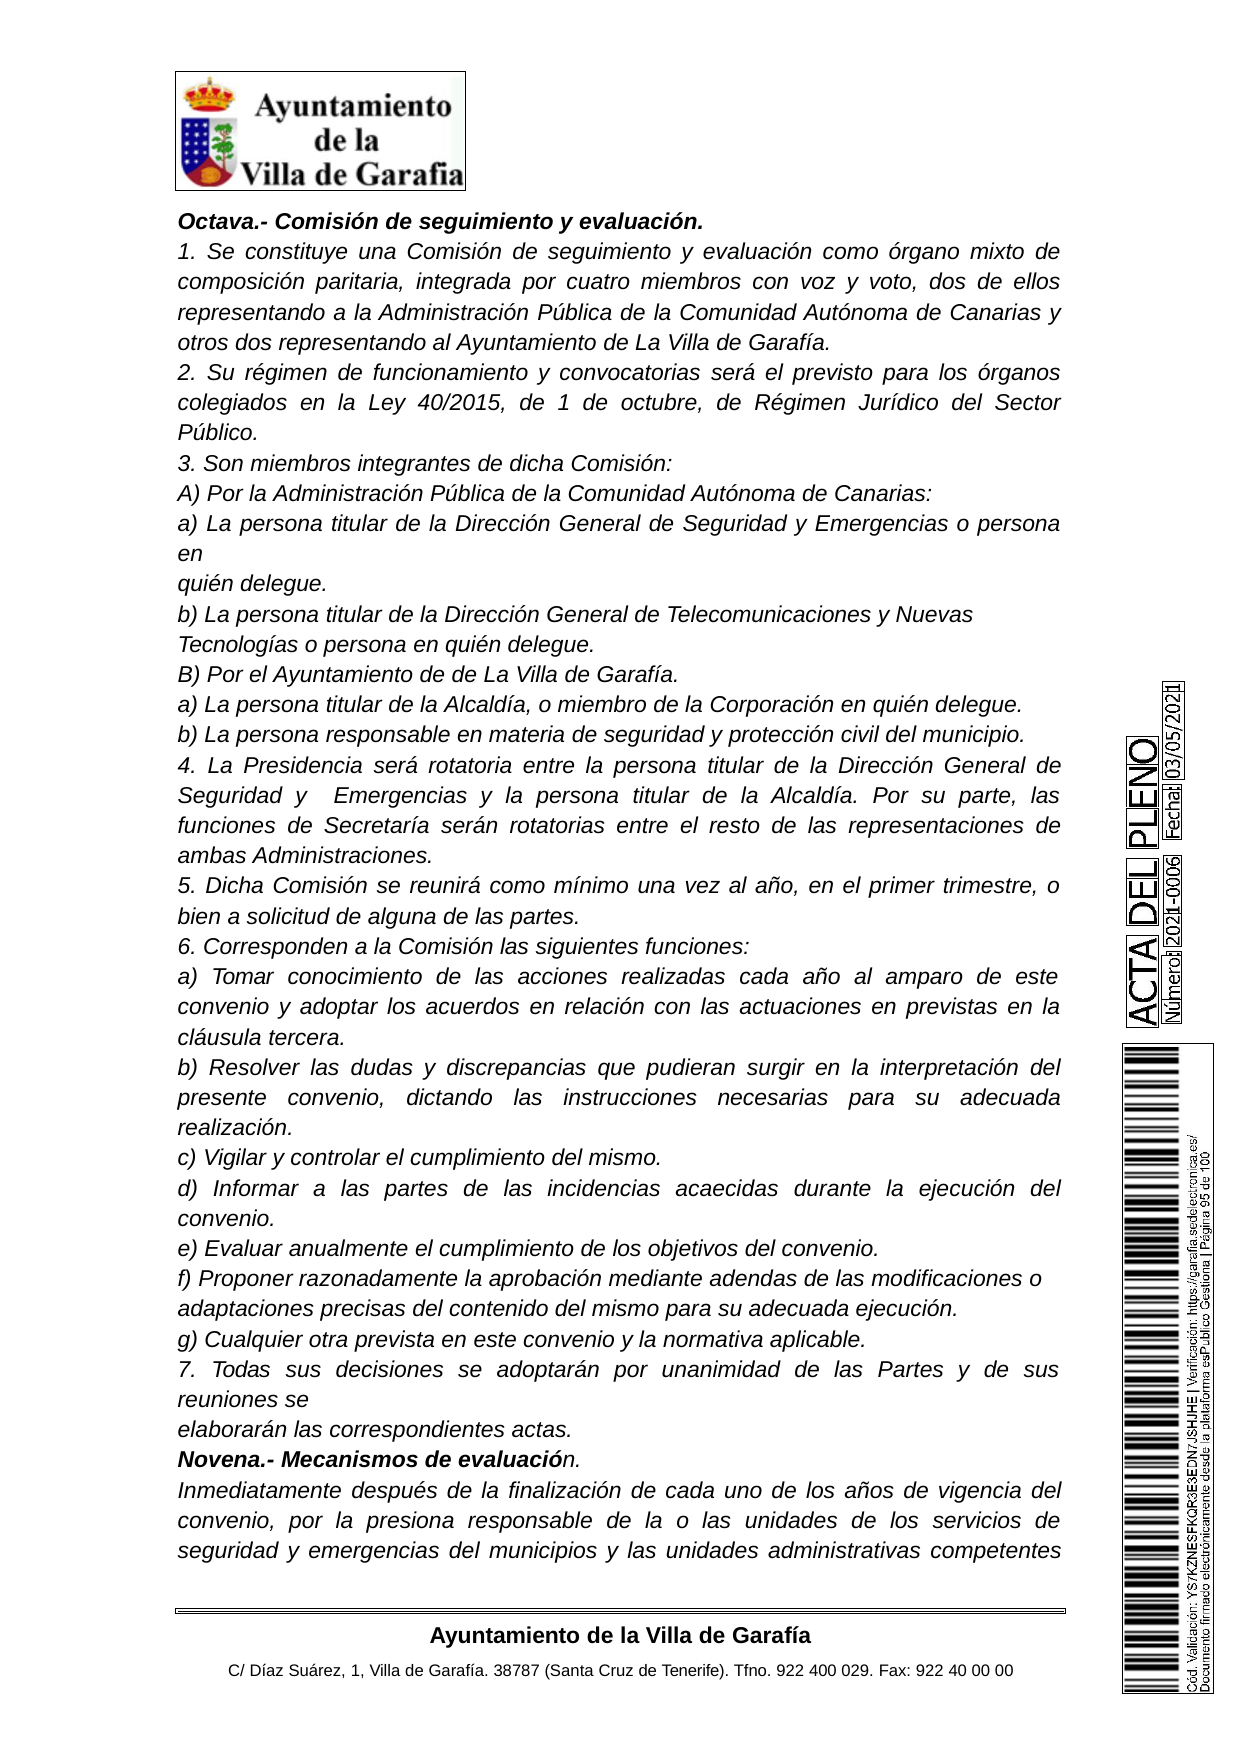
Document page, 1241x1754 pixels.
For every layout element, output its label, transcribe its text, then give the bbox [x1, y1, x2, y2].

text b) La persona titular de la Dirección General de Telecomunicaciones y Nuevas [177, 602, 1049, 627]
picture [1127, 936, 1158, 1027]
text Octava.- Comisión de seguimiento y evaluación. [177, 209, 1085, 234]
text en [177, 541, 1085, 567]
text elaborarán las correspondientes actas. [177, 1417, 1085, 1443]
picture [1163, 692, 1184, 779]
picture [1123, 1044, 1213, 1693]
text 4. La Presidencia será rotatoria entre la persona titular de la Dirección General de [177, 753, 1085, 778]
text . Corresponden a la Comisión las siguientes funciones: [215, 934, 1084, 959]
text b) La persona responsable en materia de seguridad y protección civil del municipio. [177, 722, 1049, 748]
text seguridad y emergencias del municipios y las unidades administrativas competentes [177, 1538, 1085, 1564]
picture [1163, 790, 1181, 839]
text cláusula tercera. [177, 1024, 1086, 1050]
text convenio y adoptar los acuerdos en relación con las actuaciones en previstas en la [177, 994, 1086, 1020]
text otros dos representando al Ayuntamiento de La Villa de Garafía. [177, 330, 1085, 355]
text Tecnologías o persona en quién delegue. [177, 632, 1049, 657]
text colegiados en la Ley 40/2015, de 1 de octubre, de Régimen Jurídico del Sector [177, 390, 1084, 416]
picture [1163, 785, 1181, 789]
text bien a solicitud de alguna de las partes. [177, 904, 1084, 929]
text C/ Díaz Suárez, 1, Villa de Garafía. 38787 (Santa Cruz de Tenerife). Tfno. 922 400 029. Fax: 922 40 00 00 [228, 1662, 1037, 1680]
picture [1127, 879, 1158, 925]
text convenio, por la presiona responsable de la o las unidades de los servicios de [177, 1508, 1085, 1533]
text 1 [177, 239, 215, 265]
text a) La persona titular de la Alcaldía, o miembro de la Corporación en quién delegue. [177, 692, 1049, 718]
text f) Proponer razonadamente la aprobación mediante adendas de las modificaciones o [177, 1266, 1086, 1292]
picture [1162, 1000, 1181, 1023]
text 7. Todas sus decisiones se adoptarán por unanimidad de las Partes y de sus [177, 1357, 1085, 1382]
picture [1162, 956, 1181, 999]
text Ayuntamiento de la Villa de Garafía [429, 1623, 836, 1648]
picture [1126, 765, 1159, 808]
text e) Evaluar anualmente el cumplimiento de los objetivos del convenio. [177, 1236, 1086, 1262]
text g) Cualquier otra prevista en este convenio y la normativa aplicable. [177, 1327, 1086, 1352]
text Novena.- Mecanismos de evaluación. [177, 1447, 1085, 1473]
text adaptaciones precisas del contenido del mismo para su adecuada ejecución. [177, 1296, 1086, 1322]
picture [176, 72, 465, 190]
picture [1164, 856, 1181, 913]
picture [176, 1609, 1065, 1613]
text d) Informar a las partes de las incidencias acaecidas durante la ejecución del [177, 1176, 1086, 1201]
picture [1127, 737, 1158, 764]
text A) Por la Administración Pública de la Comunidad Autónoma de Canarias: [177, 481, 1085, 506]
text ambas Administraciones. [177, 843, 1085, 869]
text c) Vigilar y controlar el cumplimiento del mismo. [177, 1145, 1086, 1171]
picture [1164, 914, 1181, 946]
text B) Por el Ayuntamiento de de La Villa de Garafía. [177, 662, 1049, 688]
text convenio. [177, 1206, 1086, 1231]
text composición paritaria, integrada por cuatro miembros con voz y voto, dos de ellos [177, 269, 1085, 295]
text a) Tomar conocimiento de las acciones realizadas cada año al amparo de este [177, 964, 1086, 990]
text 5 [177, 873, 190, 899]
picture [1127, 859, 1158, 878]
text . Se constituye una Comisión de seguimiento y evaluación como órgano mixto de [215, 239, 1085, 265]
picture [1163, 682, 1184, 691]
text realización. [177, 1115, 1086, 1141]
text representando a la Administración Pública de la Comunidad Autónoma de Canarias y [177, 299, 1085, 325]
text quién delegue. [177, 571, 353, 597]
text 2. Su régimen de funcionamiento y convocatorias será el previsto para los órganos [177, 360, 1085, 386]
text Seguridad y Emergencias y la persona titular de la Alcaldía. Por su parte, las [177, 783, 1085, 808]
picture [1127, 809, 1158, 848]
text 6 [177, 934, 215, 959]
text 3. Son miembros integrantes de dicha Comisión: [177, 451, 696, 476]
text b) Resolver las dudas y discrepancias que pudieran surgir en la interpretación del [177, 1055, 1086, 1080]
text presente convenio, dictando las instrucciones necesarias para su adecuada [177, 1085, 1086, 1111]
text a) La persona titular de la Dirección General de Seguridad y Emergencias o persona [177, 511, 1085, 537]
text reuniones se [177, 1387, 1085, 1413]
text Inmediatamente después de la finalización de cada uno de los años de vigencia del [177, 1478, 1085, 1503]
text Público. [177, 420, 1084, 446]
text funciones de Secretaría serán rotatorias entre el resto de las representaciones de [177, 813, 1085, 839]
text . Dicha Comisión se reunirá como mínimo una vez al año, en el primer trimestre, o [190, 873, 1084, 899]
